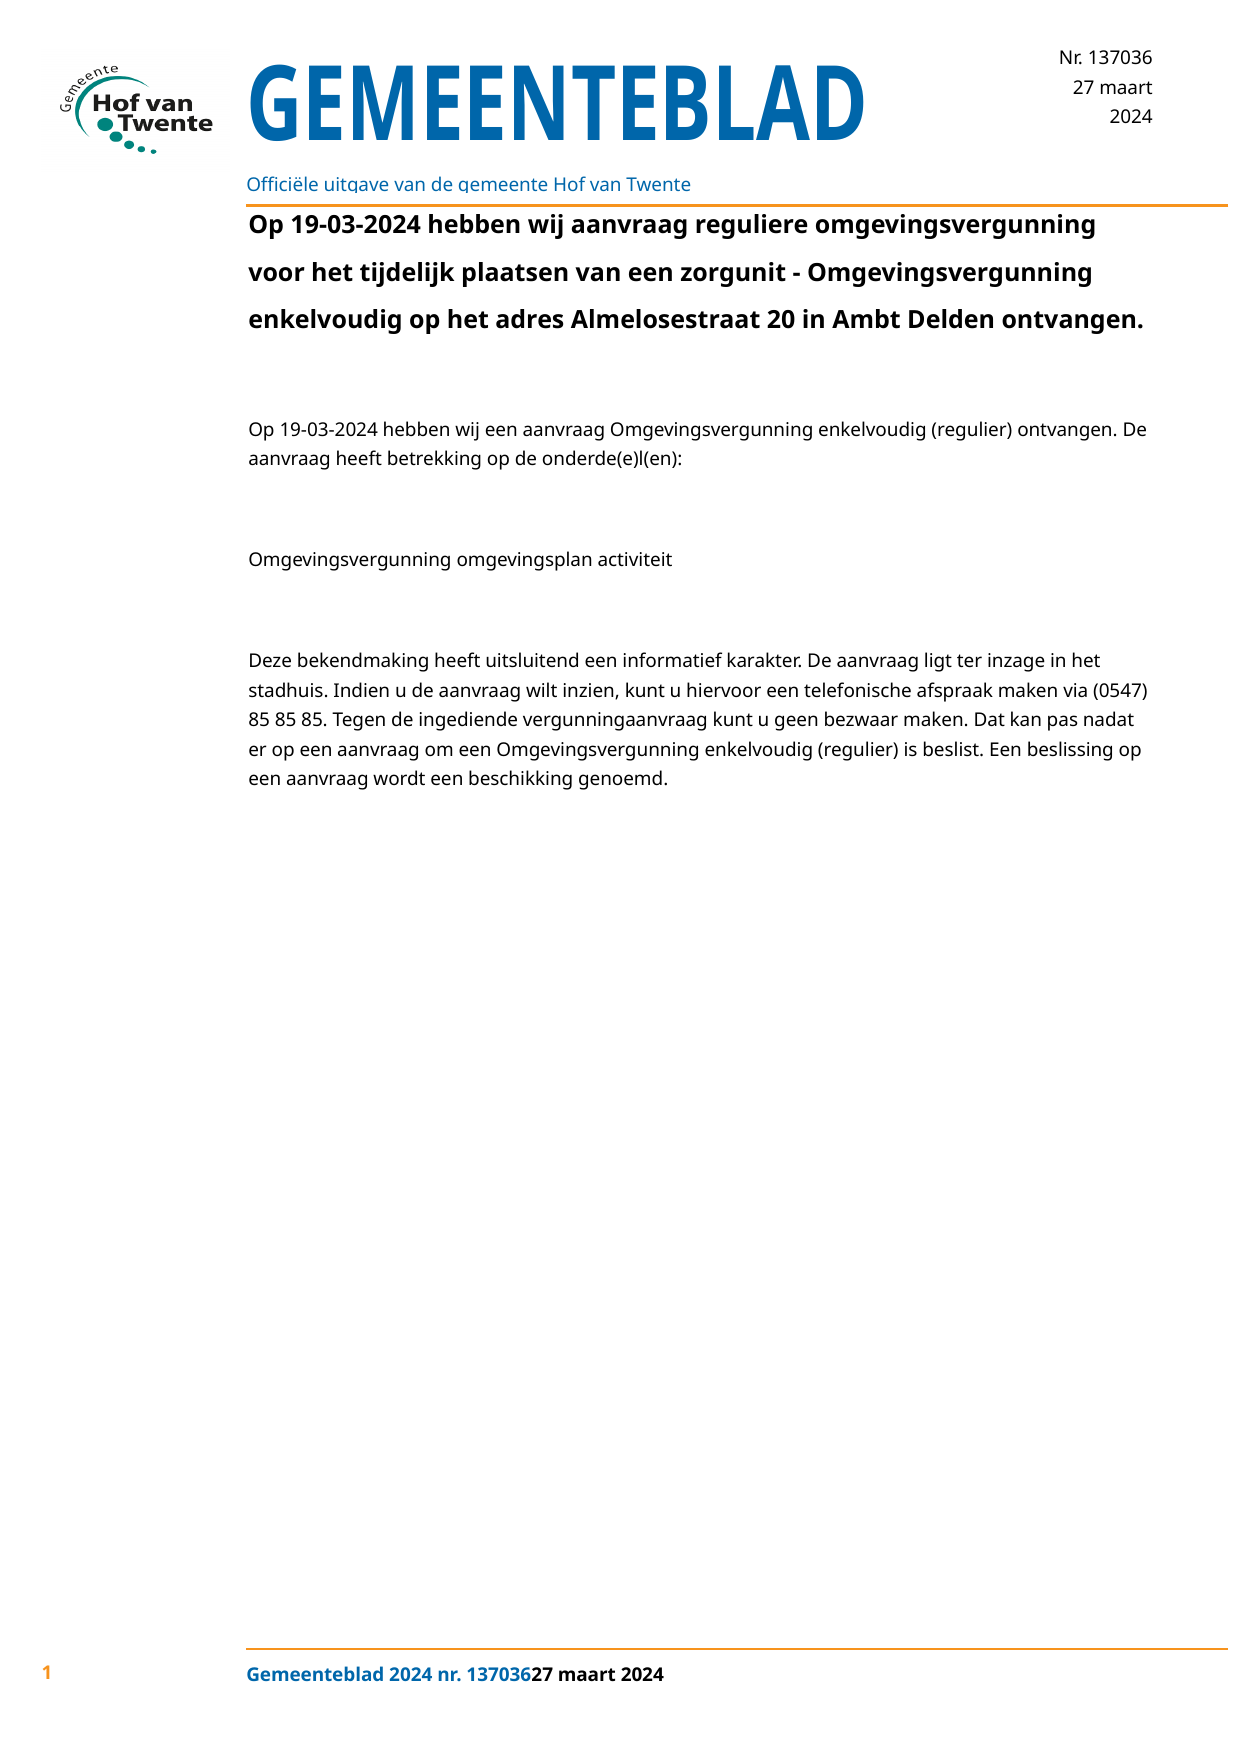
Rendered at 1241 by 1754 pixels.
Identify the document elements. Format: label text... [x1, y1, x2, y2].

text Op 19-03-2024 hebben wij een aanvraag Omgevingsvergunning enkelvoudig (regulier) ontvangen. De aanvraag heeft betrekking op de onderde(e)l(en): [248, 416, 1152, 471]
picture [41, 47, 231, 172]
text Deze bekendmaking heeft uitsluitend een informatief karakter. De aanvraag ligt ter inzage in het stadhuis. Indien u de aanvraag wilt inzien, kunt u hiervoor een telefonische afspraak maken via (0547) 85 85 85. Tegen de ingediende vergunningaanvraag kunt u geen bezwaar maken. Dat kan pas nadat er op een aanvraag om een Omgevingsvergunning enkelvoudig (regulier) is beslist. Een beslissing op een aanvraag wordt een beschikking genoemd. [248, 647, 1152, 791]
text Op 19-03-2024 hebben wij aanvraag reguliere omgevingsvergunning voor het tijdelijk plaatsen van een zorgunit - Omgevingsvergunning enkelvoudig op het adres Almelosestraat 20 in Ambt Delden ontvangen. [248, 207, 1152, 336]
text Omgevingsvergunning omgevingsplan activiteit [248, 546, 1152, 572]
